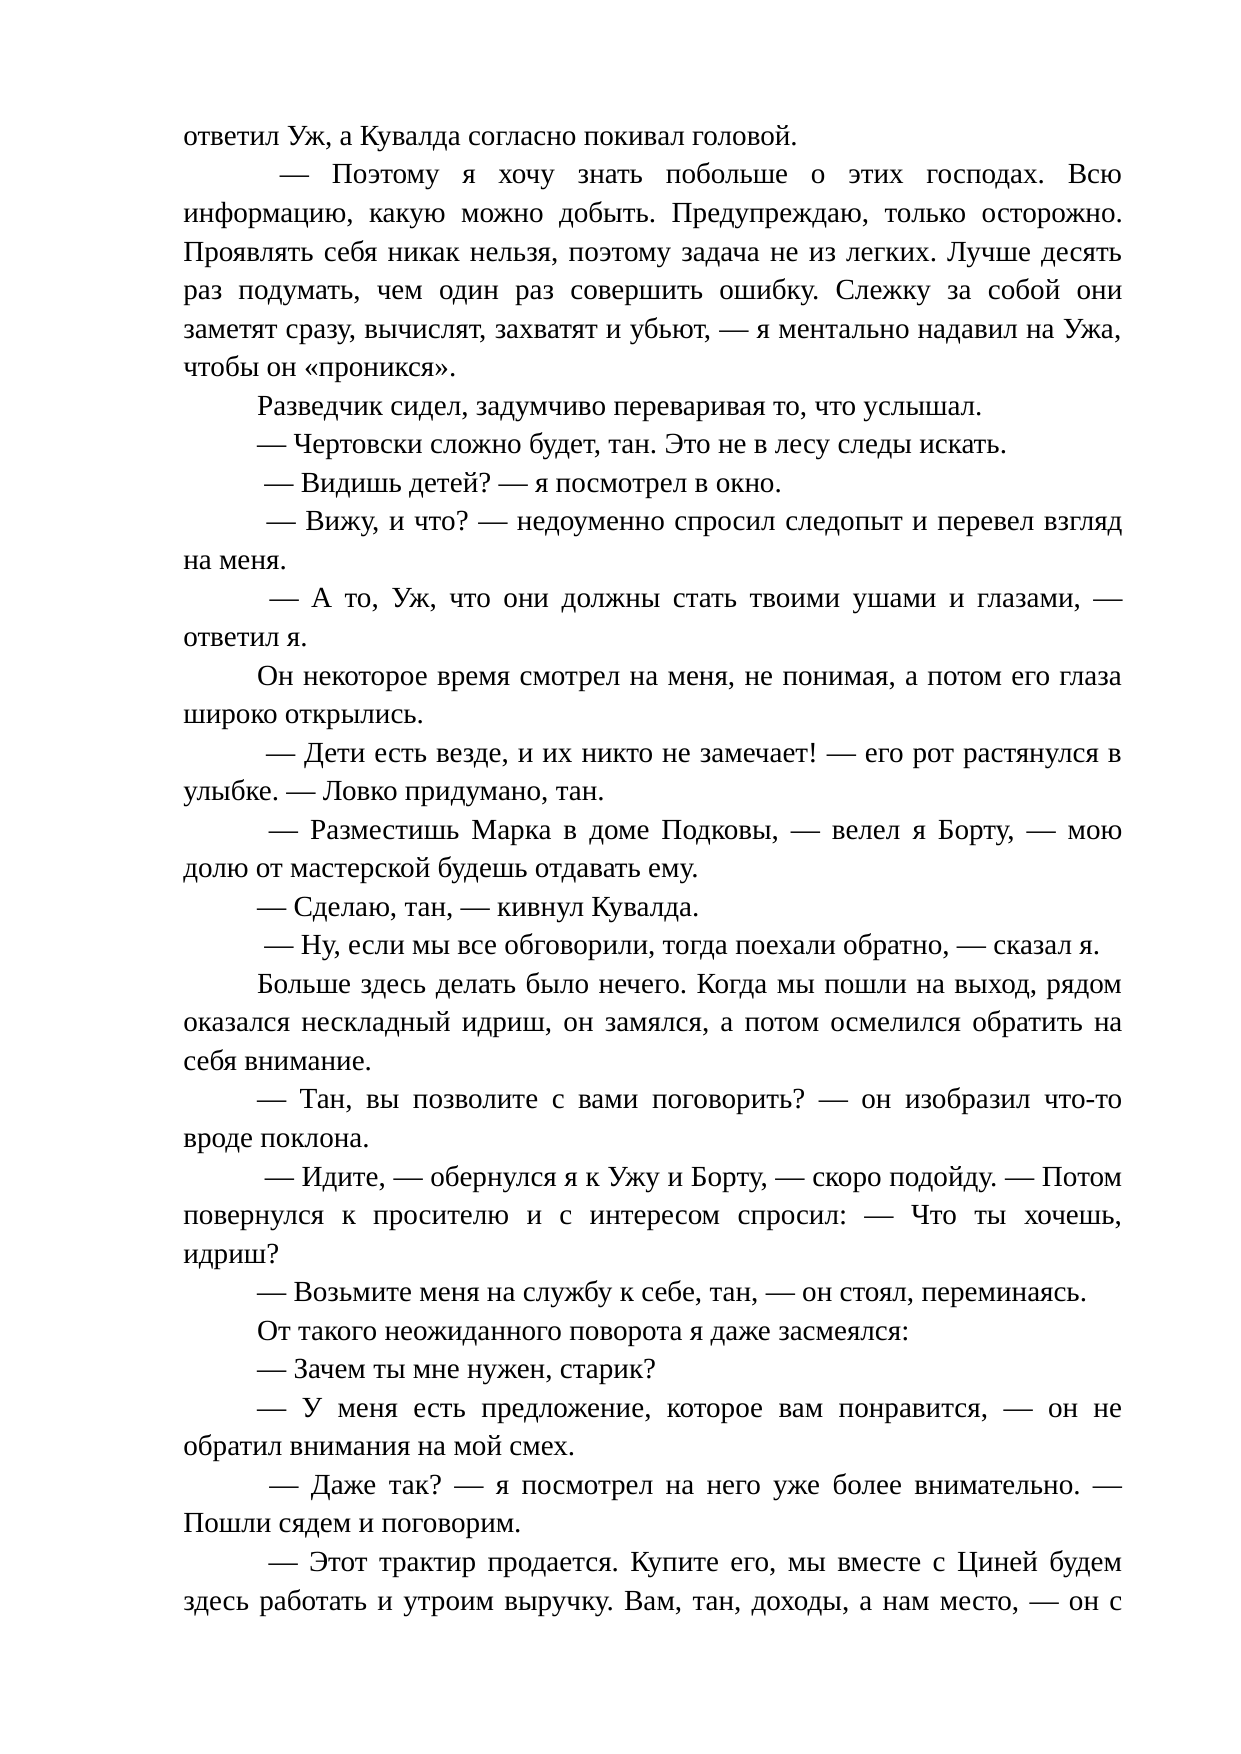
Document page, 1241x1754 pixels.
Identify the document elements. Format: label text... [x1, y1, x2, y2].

text — Возьмите меня на службу к себе, тан, — он стоял, переминаясь. [183, 1274, 1123, 1308]
text — Чертовски сложно будет, тан. Это не в лесу следы искать. [183, 426, 1123, 460]
text — Дети есть везде, и их никто не замечает! — его рот растянулся в улыбке. — Ловко придумано, тан. [183, 735, 1123, 807]
text — А то, Уж, что они должны стать твоими ушами и глазами, — ответил я. [183, 581, 1123, 653]
text — Тан, вы позволите с вами поговорить? — он изобразил что-то вроде поклона. [183, 1082, 1123, 1154]
text — У меня есть предложение, которое вам понравится, — он не обратил внимания на мой смех. [183, 1390, 1123, 1462]
text ответил Уж, а Кувалда согласно покивал головой. [183, 118, 1123, 152]
text От такого неожиданного поворота я даже засмеялся: [183, 1313, 1123, 1346]
text — Даже так? — я посмотрел на него уже более внимательно. — Пошли сядем и поговорим. [183, 1467, 1123, 1539]
text — Разместишь Марка в доме Подковы, — велел я Борту, — мою долю от мастерской будешь отдавать ему. [183, 812, 1123, 884]
text — Вижу, и что? — недоуменно спросил следопыт и перевел взгляд на меня. [183, 503, 1123, 576]
text — Видишь детей? — я посмотрел в окно. [183, 465, 1123, 498]
text — Поэтому я хочу знать побольше о этих господах. Всю информацию, какую можно добыть. Предупреждаю, только осторожно. Проявлять себя никак нельзя, поэтому задача не из легких. Лучше десять раз подумать, чем один раз совершить ошибку. Слежку за собой они заметят сразу, вычислят, захватят и убьют, — я ментально надавил на Ужа, чтобы он «проникся». [183, 157, 1123, 383]
text Больше здесь делать было нечего. Когда мы пошли на выход, рядом оказался нескладный идриш, он замялся, а потом осмелился обратить на себя внимание. [183, 966, 1123, 1077]
text — Этот трактир продается. Купите его, мы вместе с Циней будем здесь работать и утроим выручку. Вам, тан, доходы, а нам место, — он с [183, 1544, 1123, 1616]
text — Зачем ты мне нужен, старик? [183, 1351, 1123, 1385]
text — Идите, — обернулся я к Ужу и Борту, — скоро подойду. — Потом повернулся к просителю и с интересом спросил: — Что ты хочешь, идриш? [183, 1159, 1123, 1269]
text Он некоторое время смотрел на меня, не понимая, а потом его глаза широко открылись. [183, 658, 1123, 730]
text — Ну, если мы все обговорили, тогда поехали обратно, — сказал я. [183, 927, 1123, 961]
text — Сделаю, тан, — кивнул Кувалда. [183, 889, 1123, 922]
text Разведчик сидел, задумчиво переваривая то, что услышал. [183, 388, 1123, 421]
